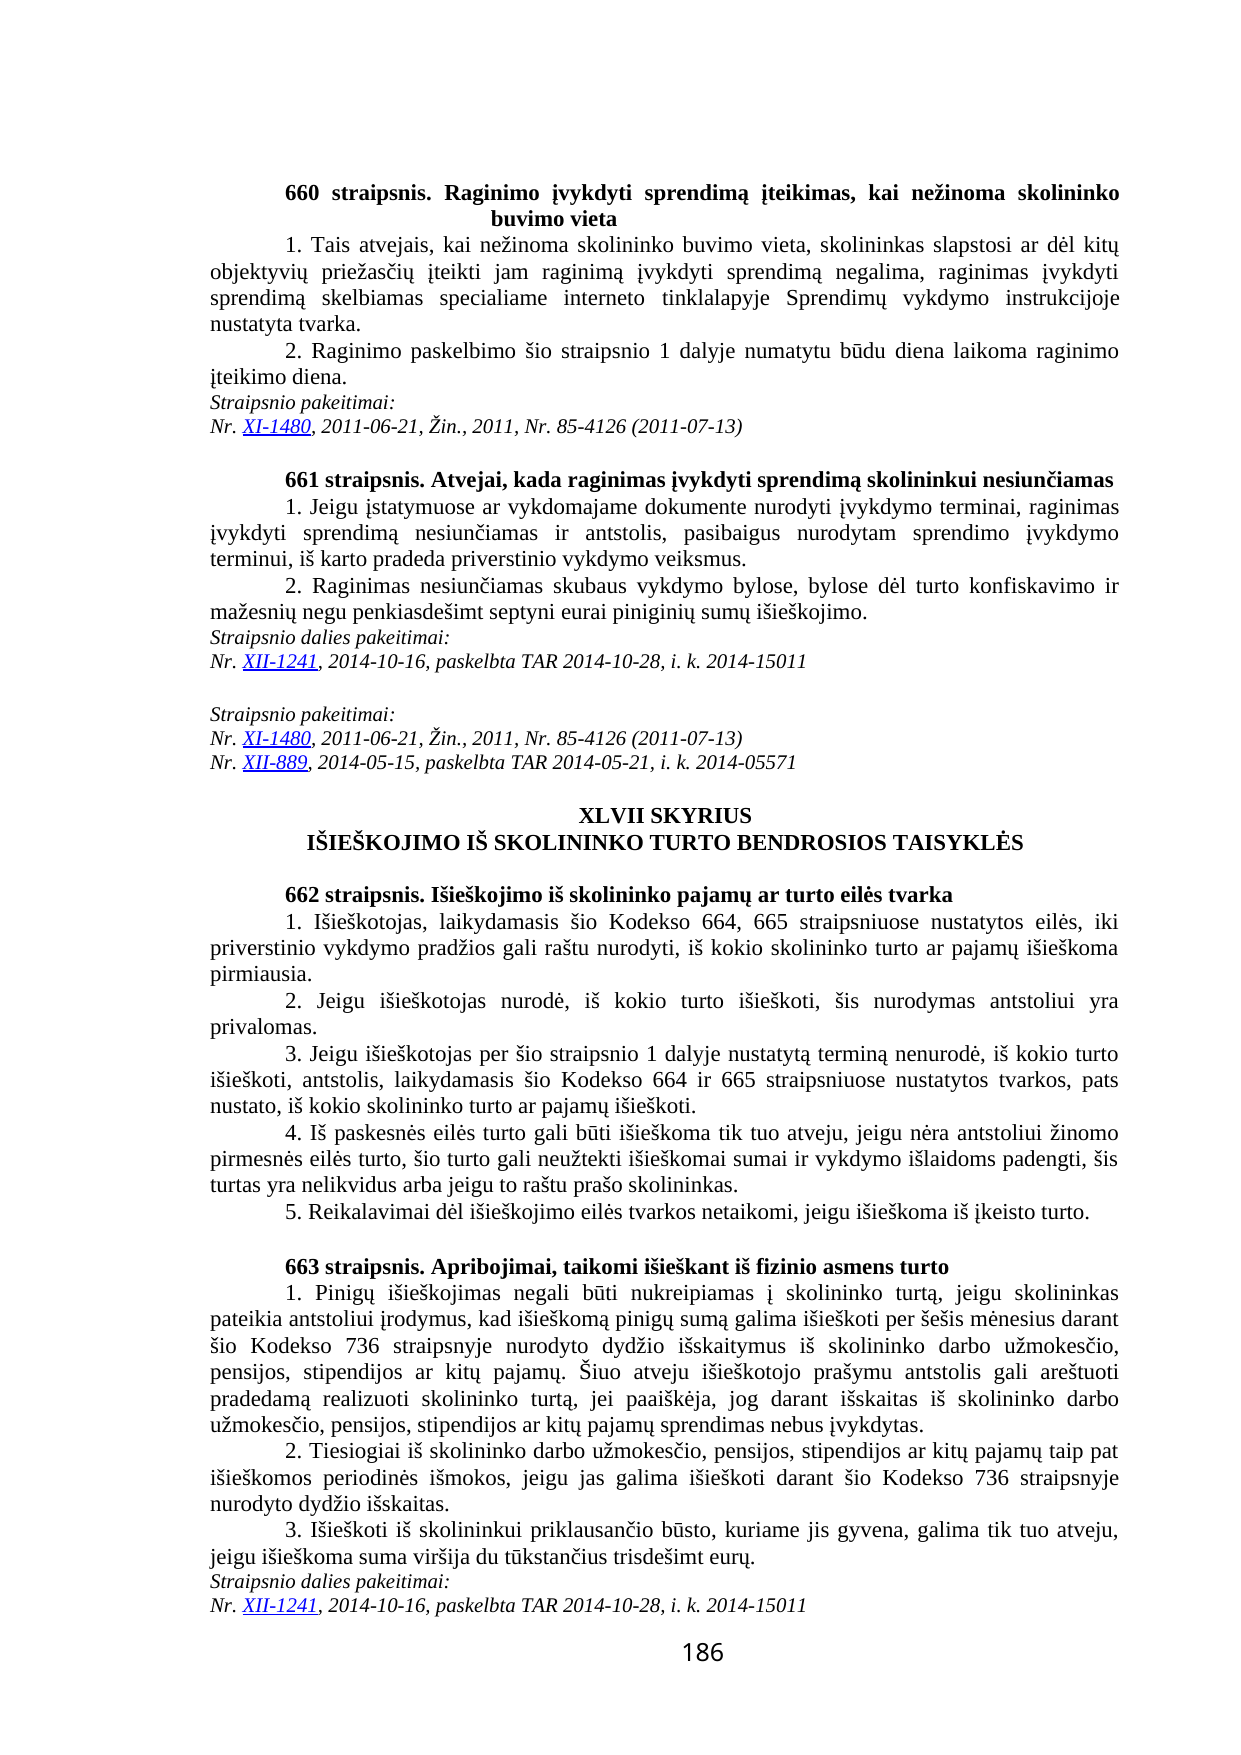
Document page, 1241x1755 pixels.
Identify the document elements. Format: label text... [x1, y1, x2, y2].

text 1. Išieškotojas, laikydamasis šio Kodekso 664, 665 straipsniuose nustatytos eilės, iki priverstinio vykdymo pradžios gali raštu nurodyti, iš kokio skolininko turto ar pajamų išieškoma pirmiausia. [210, 908, 1120, 987]
text 2. Raginimo paskelbimo šio straipsnio 1 dalyje numatytu būdu diena laikoma raginimo įteikimo diena. [210, 337, 1120, 389]
text 660 straipsnis. Raginimo įvykdyti sprendimą įteikimas, kai nežinoma skolininko buvimo vieta [285, 179, 1120, 231]
subtitle IŠIEŠKOJIMO IŠ SKOLININKO TURTO BENDROSIOS TAISYKLĖS [210, 829, 1120, 855]
text 663 straipsnis. Apribojimai, taikomi išieškant iš fizinio asmens turto [210, 1253, 1120, 1279]
text Straipsnio pakeitimai: [210, 389, 1120, 414]
text 1. Tais atvejais, kai nežinoma skolininko buvimo vieta, skolininkas slapstosi ar dėl kitų objektyvių priežasčių įteikti jam raginimą įvykdyti sprendimą negalima, raginimas įvykdyti sprendimą skelbiamas specialiame interneto tinklalapyje Sprendimų vykdymo instrukcijoje nustatyta tvarka. [210, 231, 1120, 337]
text Straipsnio dalies pakeitimai: [210, 1569, 1120, 1593]
text 1. Jeigu įstatymuose ar vykdomajame dokumente nurodyti įvykdymo terminai, raginimas įvykdyti sprendimą nesiunčiamas ir antstolis, pasibaigus nurodytam sprendimo įvykdymo terminui, iš karto pradeda priverstinio vykdymo veiksmus. [210, 493, 1120, 572]
text Nr. XII-1241, 2014-10-16, paskelbta TAR 2014-10-28, i. k. 2014-15011 [210, 649, 1120, 673]
text 662 straipsnis. Išieškojimo iš skolininko pajamų ar turto eilės tvarka [210, 881, 1120, 908]
text Nr. XII-1241, 2014-10-16, paskelbta TAR 2014-10-28, i. k. 2014-15011 [210, 1593, 1120, 1617]
text 3. Jeigu išieškotojas per šio straipsnio 1 dalyje nustatytą terminą nenurodė, iš kokio turto išieškoti, antstolis, laikydamasis šio Kodekso 664 ir 665 straipsniuose nustatytos tvarkos, pats nustato, iš kokio skolininko turto ar pajamų išieškoti. [210, 1039, 1120, 1119]
text Straipsnio pakeitimai: [210, 701, 1120, 726]
text 2. Raginimas nesiunčiamas skubaus vykdymo bylose, bylose dėl turto konfiskavimo ir mažesnių negu penkiasdešimt septyni eurai piniginių sumų išieškojimo. [210, 572, 1120, 624]
text 4. Iš paskesnės eilės turto gali būti išieškoma tik tuo atveju, jeigu nėra antstoliui žinomo pirmesnės eilės turto, šio turto gali neužtekti išieškomai sumai ir vykdymo išlaidoms padengti, šis turtas yra nelikvidus arba jeigu to raštu prašo skolininkas. [210, 1119, 1120, 1198]
text 661 straipsnis. Atvejai, kada raginimas įvykdyti sprendimą skolininkui nesiunčiamas [285, 466, 1120, 493]
text Nr. XI-1480, 2011-06-21, Žin., 2011, Nr. 85-4126 (2011-07-13) [210, 726, 1120, 749]
text Nr. XI-1480, 2011-06-21, Žin., 2011, Nr. 85-4126 (2011-07-13) [210, 414, 1120, 438]
text 3. Išieškoti iš skolininkui priklausančio būsto, kuriame jis gyvena, galima tik tuo atveju, jeigu išieškoma suma viršija du tūkstančius trisdešimt eurų. [210, 1516, 1120, 1569]
text Nr. XII-889, 2014-05-15, paskelbta TAR 2014-05-21, i. k. 2014-05571 [210, 749, 1120, 774]
text Straipsnio dalies pakeitimai: [210, 624, 1120, 649]
text 2. Tiesiogiai iš skolininko darbo užmokesčio, pensijos, stipendijos ar kitų pajamų taip pat išieškomos periodinės išmokos, jeigu jas galima išieškoti darant šio Kodekso 736 straipsnyje nurodyto dydžio išskaitas. [210, 1437, 1120, 1516]
text 5. Reikalavimai dėl išieškojimo eilės tvarkos netaikomi, jeigu išieškoma iš įkeisto turto. [210, 1198, 1120, 1224]
text 1. Pinigų išieškojimas negali būti nukreipiamas į skolininko turtą, jeigu skolininkas pateikia antstoliui įrodymus, kad išieškomą pinigų sumą galima išieškoti per šešis mėnesius darant šio Kodekso 736 straipsnyje nurodyto dydžio išskaitymus iš skolininko darbo užmokesčio, pensijos, stipendijos ar kitų pajamų. Šiuo atveju išieškotojo prašymu antstolis gali areštuoti pradedamą realizuoti skolininko turtą, jei paaiškėja, jog darant išskaitas iš skolininko darbo užmokesčio, pensijos, stipendijos ar kitų pajamų sprendimas nebus įvykdytas. [210, 1279, 1120, 1437]
subtitle XLVII SKYRIUS [210, 802, 1120, 829]
text 2. Jeigu išieškotojas nurodė, iš kokio turto išieškoti, šis nurodymas antstoliui yra privalomas. [210, 987, 1120, 1039]
